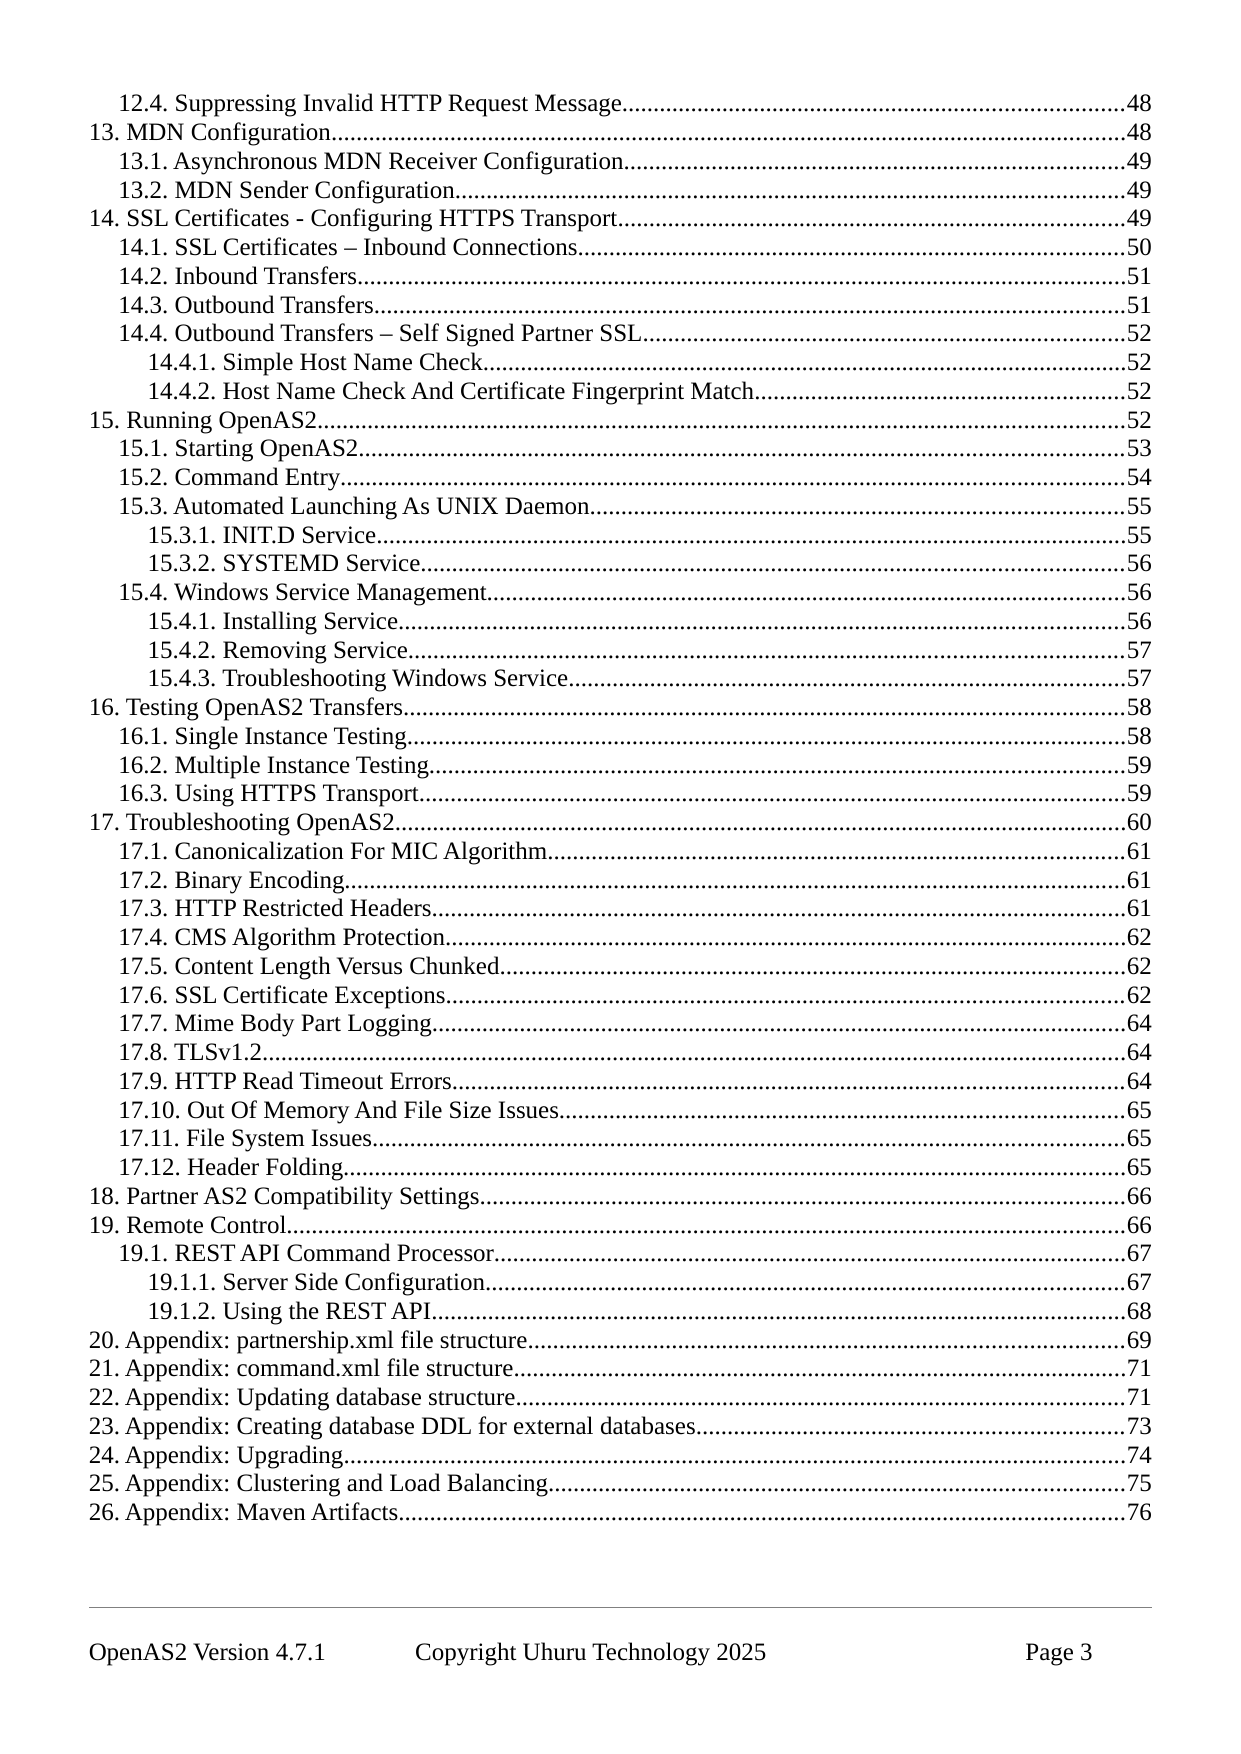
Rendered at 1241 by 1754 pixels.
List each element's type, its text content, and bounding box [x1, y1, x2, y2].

text 15.3.1. INIT.D Service 55 [147, 520, 1152, 548]
text 19.1.1. Server Side Configuration 67 [147, 1267, 1152, 1296]
text 16. Testing OpenAS2 Transfers 58 [88, 692, 1152, 721]
text 17.3. HTTP Restricted Headers 61 [118, 893, 1152, 922]
text 16.3. Using HTTPS Transport 59 [118, 778, 1152, 807]
text 14.3. Outbound Transfers 51 [118, 290, 1152, 318]
text 17.5. Content Length Versus Chunked 62 [118, 951, 1152, 980]
text 26. Appendix: Maven Artifacts 76 [88, 1497, 1152, 1526]
text 15.1. Starting OpenAS2 53 [118, 433, 1152, 462]
text 15.4.1. Installing Service 56 [147, 606, 1152, 635]
text 14.2. Inbound Transfers 51 [118, 261, 1152, 290]
text 17.6. SSL Certificate Exceptions 62 [118, 980, 1152, 1008]
text 12.4. Suppressing Invalid HTTP Request Message 48 [118, 88, 1152, 117]
text 13. MDN Configuration 48 [88, 117, 1152, 146]
text 17. Troubleshooting OpenAS2 60 [88, 807, 1152, 836]
text 13.1. Asynchronous MDN Receiver Configuration 49 [118, 146, 1152, 175]
text 20. Appendix: partnership.xml file structure 69 [88, 1325, 1152, 1353]
text 15.2. Command Entry 54 [118, 462, 1152, 491]
text 18. Partner AS2 Compatibility Settings 66 [88, 1181, 1152, 1210]
text 17.12. Header Folding 65 [118, 1152, 1152, 1181]
text 15.4.3. Troubleshooting Windows Service 57 [147, 663, 1152, 692]
text 24. Appendix: Upgrading 74 [88, 1440, 1152, 1468]
text 17.9. HTTP Read Timeout Errors 64 [118, 1066, 1152, 1095]
text 17.2. Binary Encoding 61 [118, 865, 1152, 893]
text 17.4. CMS Algorithm Protection 62 [118, 922, 1152, 951]
text 17.10. Out Of Memory And File Size Issues 65 [118, 1095, 1152, 1123]
text 14. SSL Certificates - Configuring HTTPS Transport 49 [88, 203, 1152, 232]
text 19.1. REST API Command Processor 67 [118, 1238, 1152, 1267]
text 14.1. SSL Certificates – Inbound Connections 50 [118, 232, 1152, 261]
text 14.4.2. Host Name Check And Certificate Fingerprint Match 52 [147, 376, 1152, 405]
text 17.8. TLSv1.2 64 [118, 1037, 1152, 1066]
text 16.1. Single Instance Testing 58 [118, 721, 1152, 750]
text 15.4.2. Removing Service 57 [147, 635, 1152, 663]
text 19. Remote Control 66 [88, 1210, 1152, 1238]
text 14.4.1. Simple Host Name Check 52 [147, 347, 1152, 376]
text 19.1.2. Using the REST API 68 [147, 1296, 1152, 1325]
text 13.2. MDN Sender Configuration 49 [118, 175, 1152, 203]
text 15.3.2. SYSTEMD Service 56 [147, 548, 1152, 577]
text 25. Appendix: Clustering and Load Balancing 75 [88, 1468, 1152, 1497]
text 22. Appendix: Updating database structure 71 [88, 1382, 1152, 1411]
text 17.11. File System Issues 65 [118, 1123, 1152, 1152]
text 21. Appendix: command.xml file structure 71 [88, 1353, 1152, 1382]
text 17.1. Canonicalization For MIC Algorithm 61 [118, 836, 1152, 865]
text 17.7. Mime Body Part Logging 64 [118, 1008, 1152, 1037]
text 14.4. Outbound Transfers – Self Signed Partner SSL 52 [118, 318, 1152, 347]
text 15. Running OpenAS2 52 [88, 405, 1152, 433]
text 15.3. Automated Launching As UNIX Daemon 55 [118, 491, 1152, 520]
text 15.4. Windows Service Management 56 [118, 577, 1152, 606]
text 16.2. Multiple Instance Testing 59 [118, 750, 1152, 778]
text 23. Appendix: Creating database DDL for external databases 73 [88, 1411, 1152, 1440]
